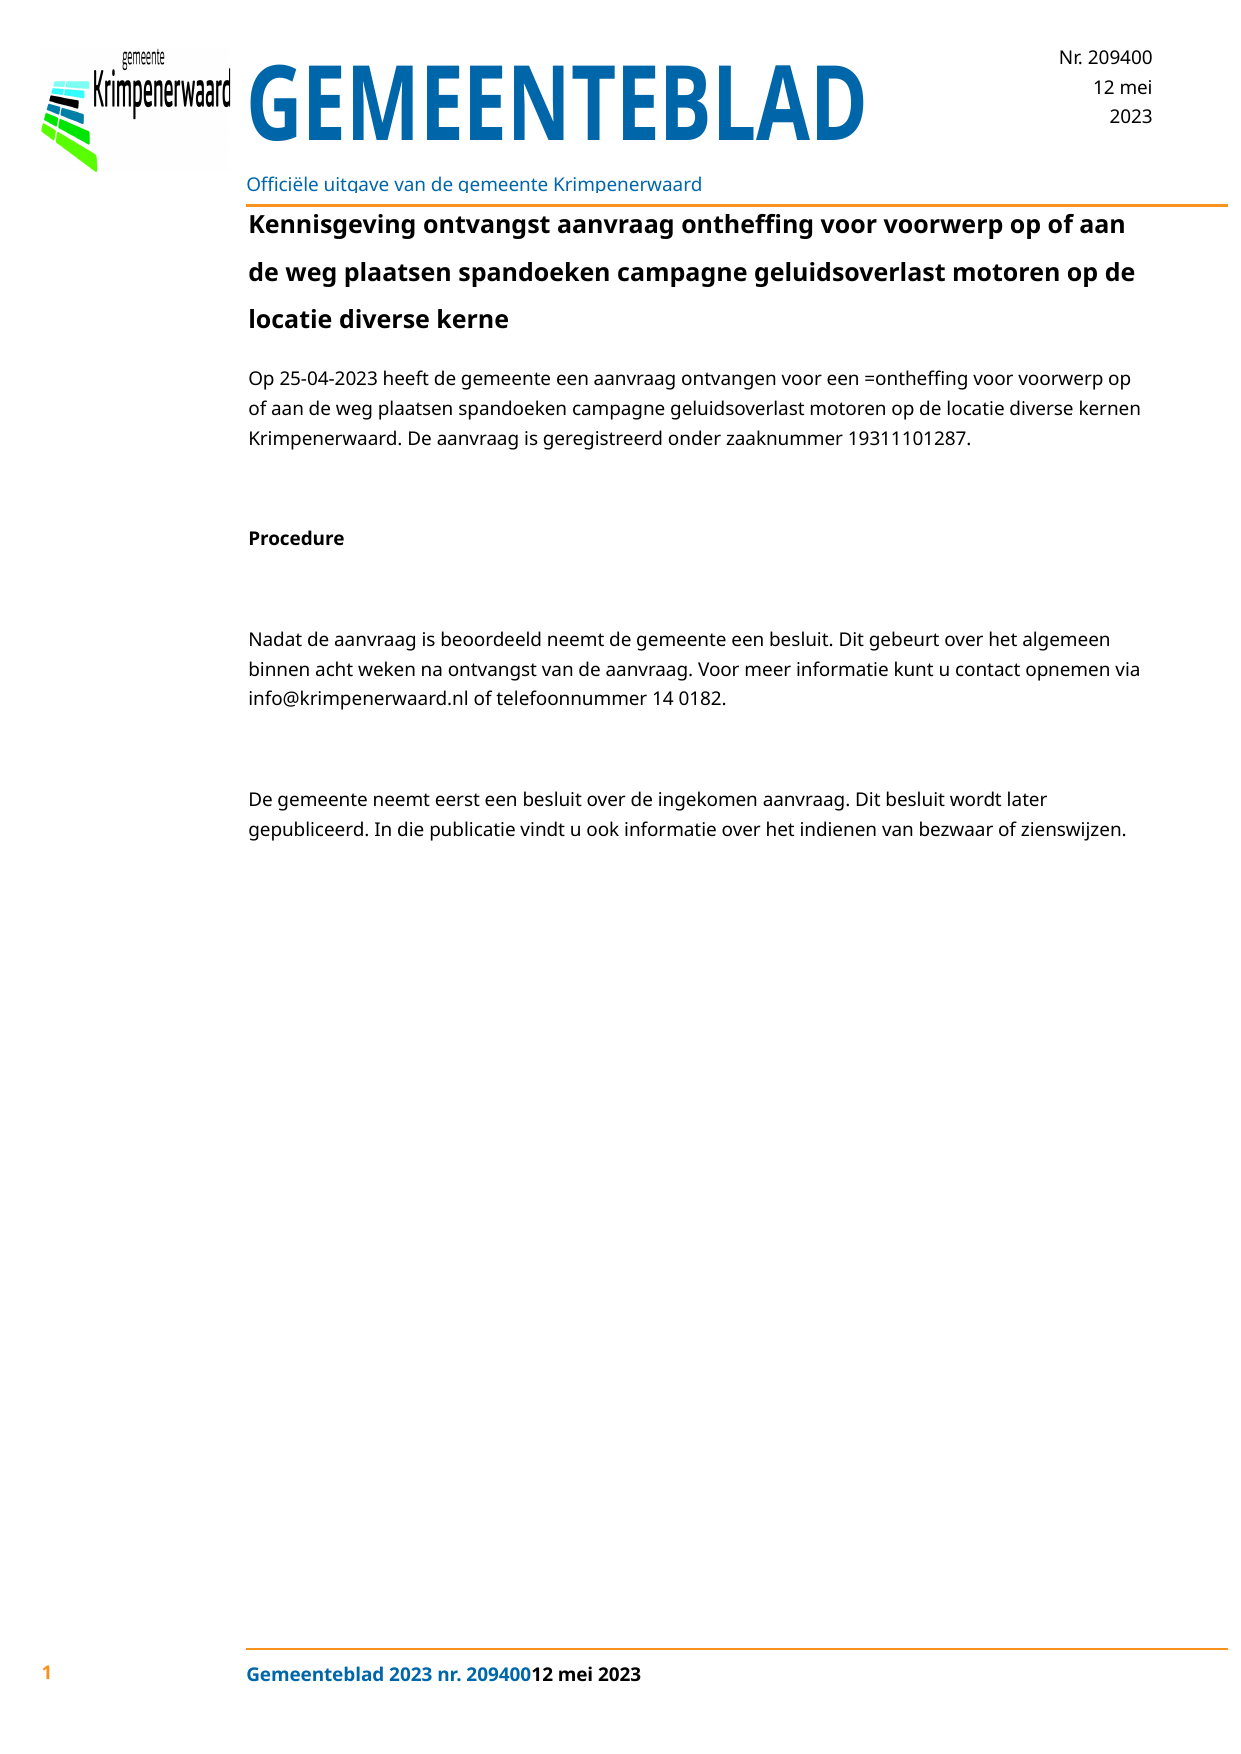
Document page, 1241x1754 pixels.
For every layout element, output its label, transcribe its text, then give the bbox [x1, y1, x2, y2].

picture [41, 47, 231, 172]
text De gemeente neemt eerst een besluit over de ingekomen aanvraag. Dit besluit wordt later gepubliceerd. In die publicatie vindt u ook informatie over het indienen van bezwaar of zienswijzen. [248, 786, 1152, 842]
text Op 25-04-2023 heeft de gemeente een aanvraag ontvangen voor een =ontheffing voor voorwerp op of aan de weg plaatsen spandoeken campagne geluidsoverlast motoren op de locatie diverse kernen Krimpenerwaard. De aanvraag is geregistreerd onder zaaknummer 19311101287. [248, 366, 1152, 450]
text Nadat de aanvraag is beoordeeld neemt de gemeente een besluit. Dit gebeurt over het algemeen binnen acht weken na ontvangst van de aanvraag. Voor meer informatie kunt u contact opnemen via info@krimpenerwaard.nl of telefoonnummer 14 0182. [248, 626, 1152, 711]
text Kennisgeving ontvangst aanvraag ontheffing voor voorwerp op of aan de weg plaatsen spandoeken campagne geluidsoverlast motoren op de locatie diverse kerne [248, 207, 1152, 336]
text Procedure [248, 526, 1152, 551]
